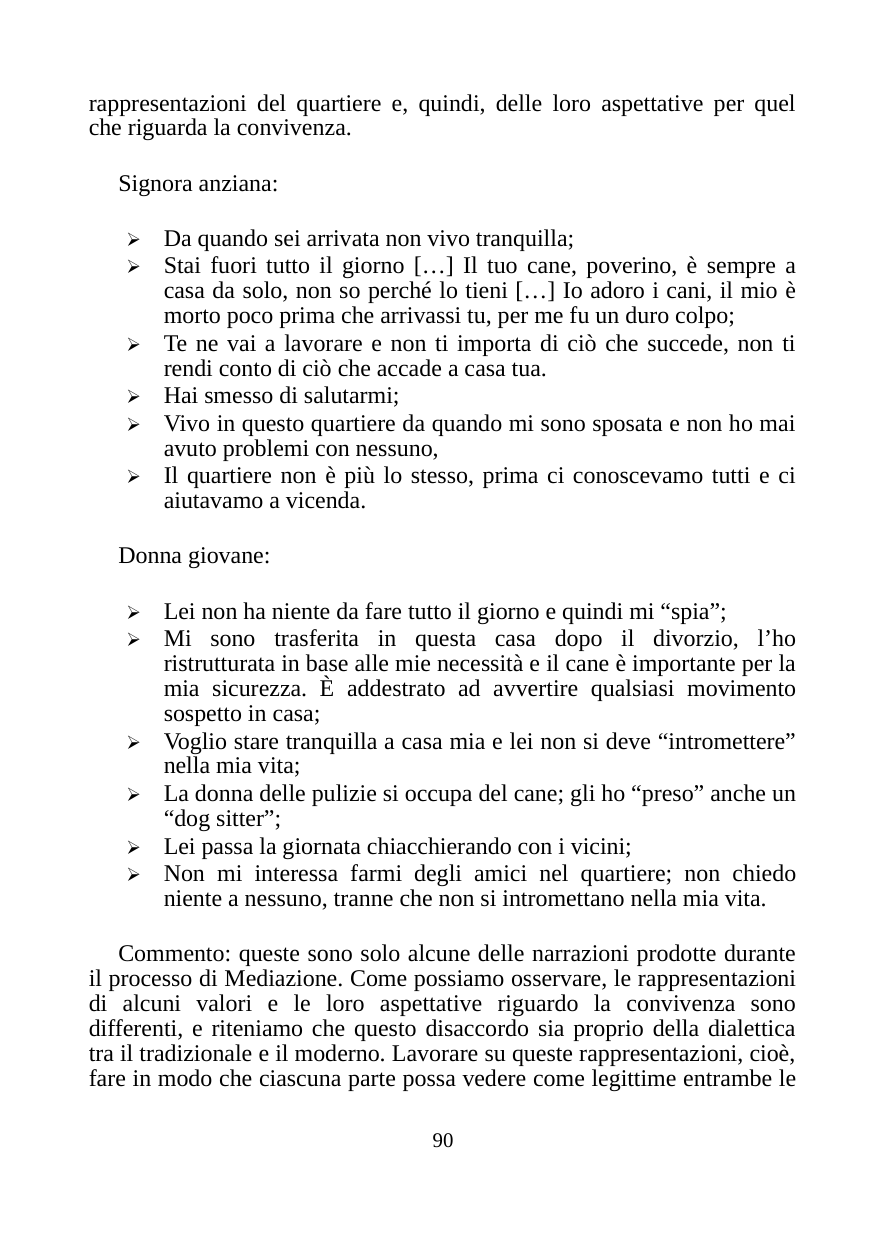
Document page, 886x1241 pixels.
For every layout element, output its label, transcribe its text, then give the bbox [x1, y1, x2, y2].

list Stai fuori tutto il giorno […] Il tuo cane, poverino, è sempre a casa da solo, non so perché lo tieni […] Io adoro i cani, il mio è morto poco prima che arrivassi tu, per me fu un duro colpo; [126, 251, 797, 329]
list La donna delle pulizie si occupa del cane; gli ho “preso” anche un “dog sitter”; [126, 779, 797, 832]
list Te ne vai a lavorare e non ti importa di ciò che succede, non ti rendi conto di ciò che accade a casa tua. [126, 329, 797, 381]
list Da quando sei arrivata non vivo tranquilla; [126, 224, 797, 251]
text Commento: queste sono solo alcune delle narrazioni prodotte durante il processo di Mediazione. Come possiamo osservare, le rappresentazioni di alcuni valori e le loro aspettative riguardo la convivenza sono differenti, e riteniamo che questo disaccordo sia proprio della dialettica tra il tradizionale e il moderno. Lavorare su queste rappresentazioni, cioè, fare in modo che ciascuna parte possa vedere come legittime entrambe le [88, 939, 797, 1091]
list Mi sono trasferita in questa casa dopo il divorzio, l’ho ristrutturata in base alle mie necessità e il cane è importante per la mia sicurezza. È addestrato ad avvertire qualsiasi movimento sospetto in casa; [126, 624, 797, 727]
list Voglio stare tranquilla a casa mia e lei non si deve “intromettere” nella mia vita; [126, 727, 797, 779]
text Signora anziana: [88, 169, 797, 196]
list Il quartiere non è più lo stesso, prima ci conoscevamo tutti e ci aiutavamo a vicenda. [126, 461, 797, 514]
list Vivo in questo quartiere da quando mi sono sposata e non ho mai avuto problemi con nessuno, [126, 409, 797, 461]
list Lei non ha niente da fare tutto il giorno e quindi mi “spia”; [126, 597, 797, 624]
list Hai smesso di salutarmi; [126, 381, 797, 409]
text Donna giovane: [88, 542, 797, 569]
list Non mi interessa farmi degli amici nel quartiere; non chiedo niente a nessuno, tranne che non si intromettano nella mia vita. [126, 859, 797, 912]
list Lei passa la giornata chiacchierando con i vicini; [126, 832, 797, 859]
text rappresentazioni del quartiere e, quindi, delle loro aspettative per quel che riguarda la convivenza. [88, 88, 797, 141]
